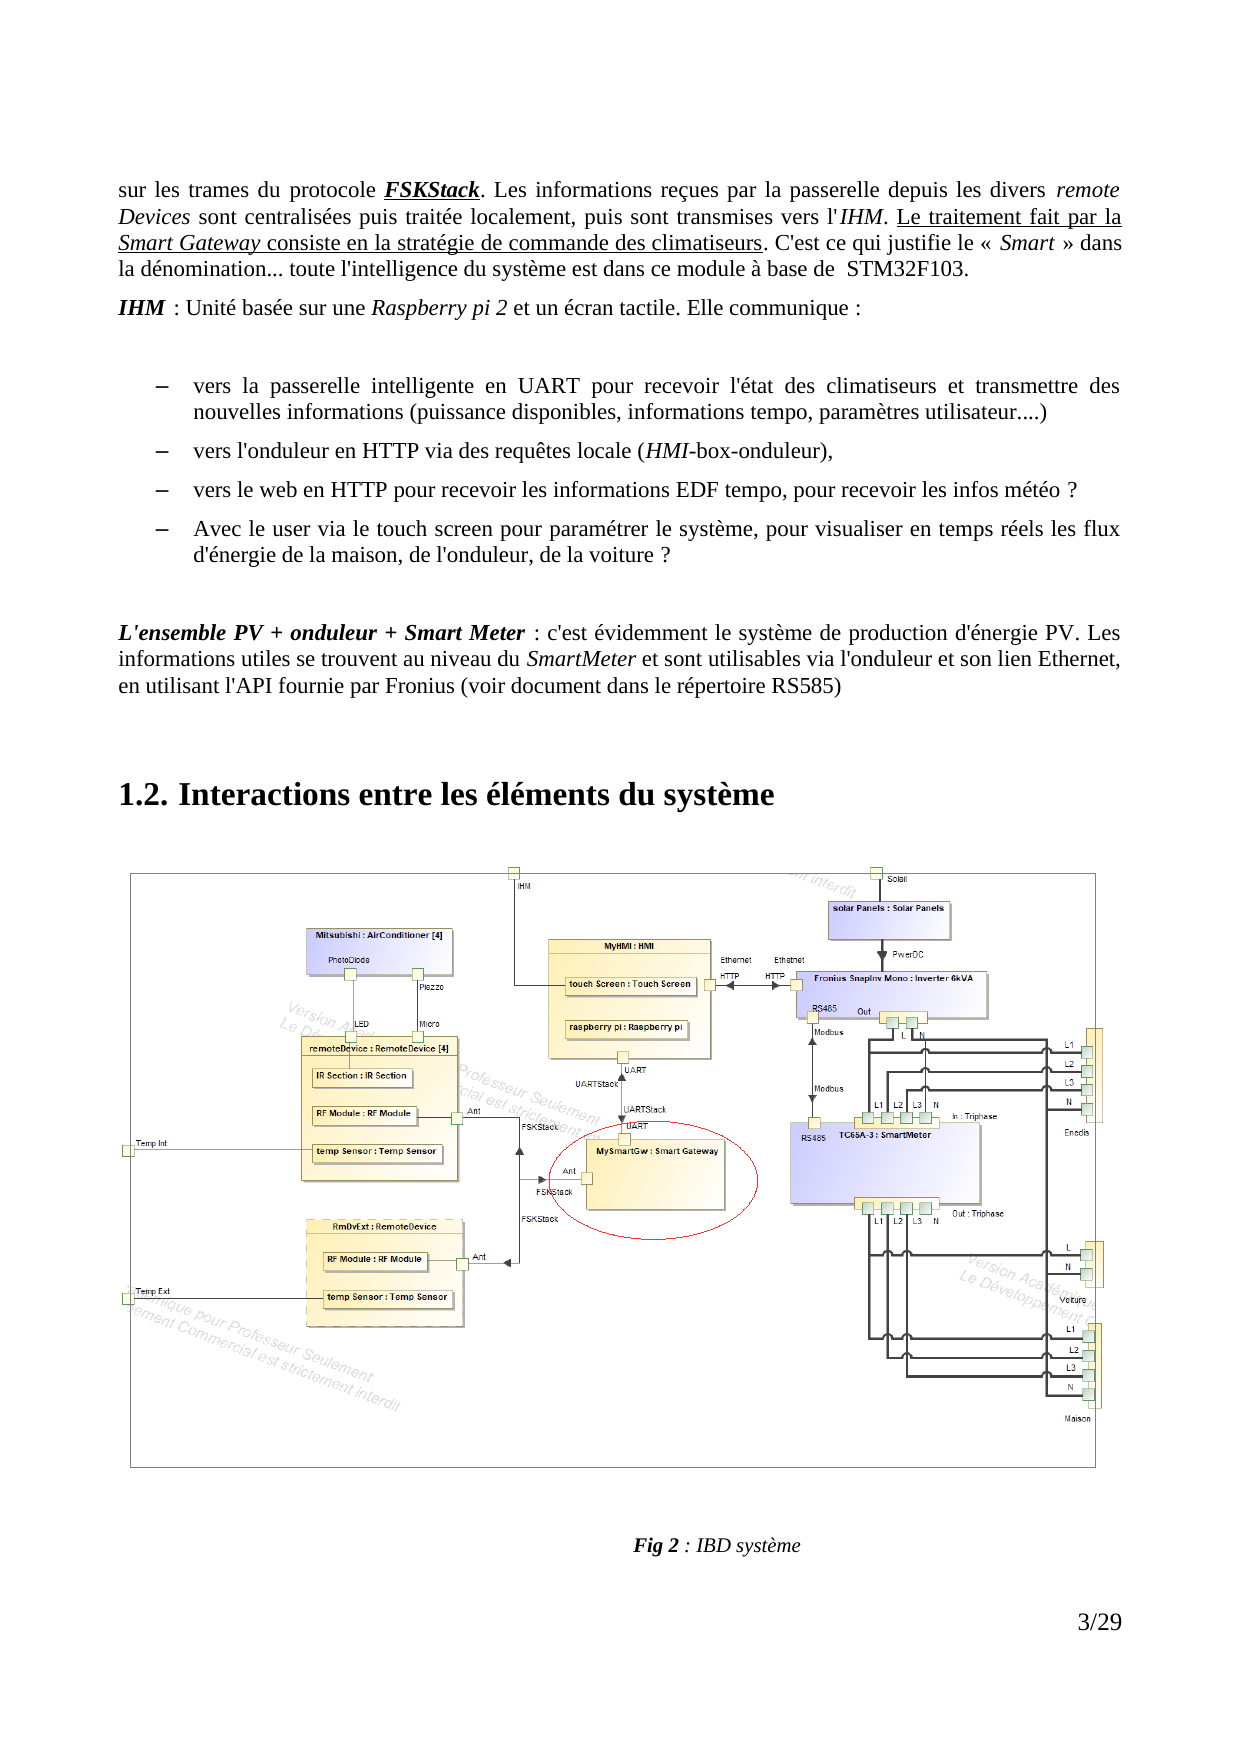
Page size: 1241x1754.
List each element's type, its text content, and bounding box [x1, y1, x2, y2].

list vers le web en HTTP pour recevoir les informations EDF tempo, pour recevoir les infos météo ? [156, 476, 1122, 502]
subtitle Interactions entre les éléments du système [118, 774, 1122, 813]
text sur les trames du protocole FSKStack. Les informations reçues par la passerelle depuis les divers remote Devices sont centralisées puis traitée localement, puis sont transmises vers l'IHM. Le traitement fait par la Smart Gateway consiste en la stratégie de commande des climatiseurs. C'est ce qui justifie le « Smart » dans la dénomination... toute l'intelligence du système est dans ce module à base de STM32F103. [118, 176, 1122, 282]
list Avec le user via le touch screen pour paramétrer le système, pour visualiser en temps réels les flux d'énergie de la maison, de l'onduleur, de la voiture ? [156, 515, 1122, 568]
text L'ensemble PV + onduleur + Smart Meter : c'est évidemment le système de production d'énergie PV. Les informations utiles se trouvent au niveau du SmartMeter et sont utilisables via l'onduleur et son lien Ethernet, en utilisant l'API fournie par Fronius (voir document dans le répertoire RS585) [118, 619, 1122, 698]
text IHM : Unité basée sur une Raspberry pi 2 et un écran tactile. Elle communique : [118, 294, 1122, 321]
list vers l'onduleur en HTTP via des requêtes locale (HMI-box-onduleur), [156, 437, 1122, 463]
list vers la passerelle intelligente en UART pour recevoir l'état des climatiseurs et transmettre des nouvelles informations (puissance disponibles, informations tempo, paramètres utilisateur....) [156, 372, 1122, 425]
